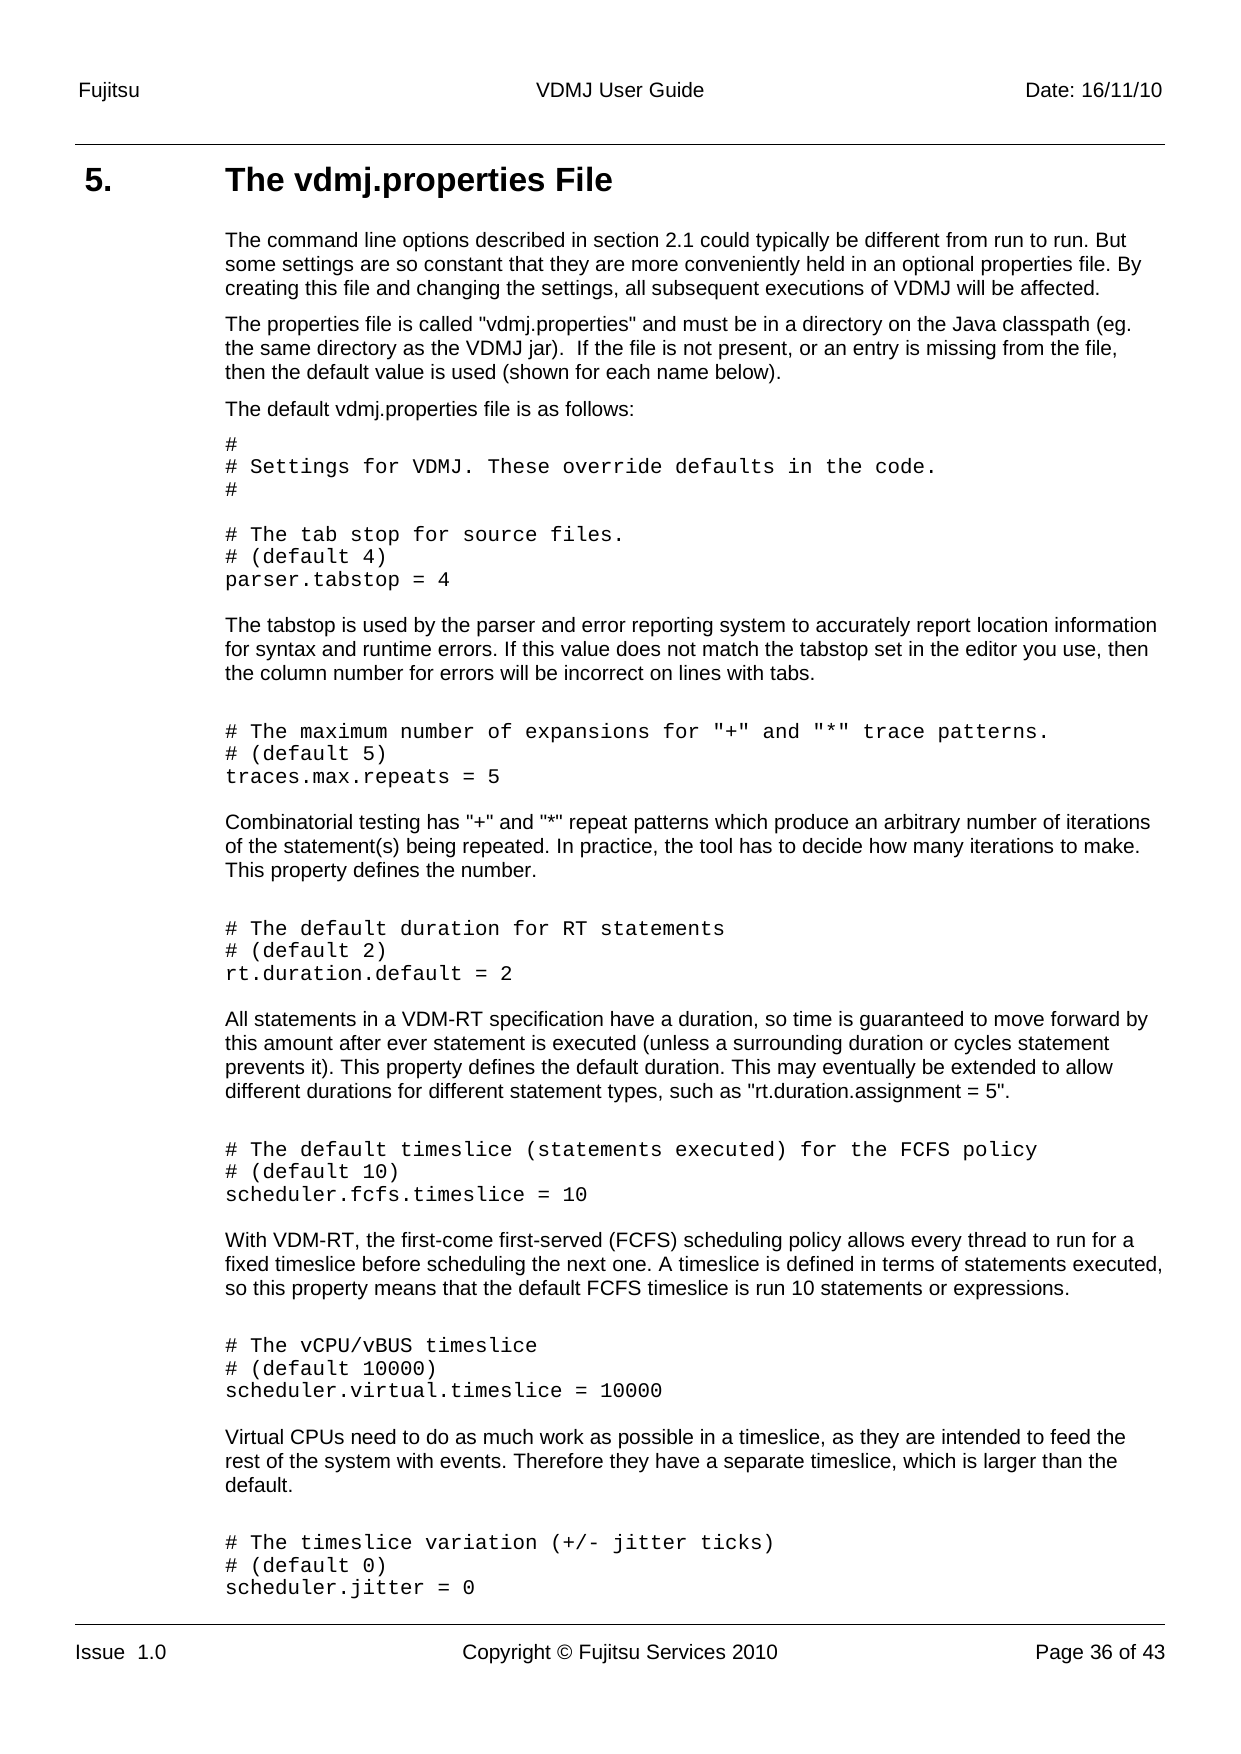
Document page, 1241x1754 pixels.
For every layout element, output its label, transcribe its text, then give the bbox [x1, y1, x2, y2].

text All statements in a VDM-RT specification have a duration, so time is guaranteed to move forward by this amount after ever statement is executed (unless a surrounding duration or cycles statement prevents it). This property defines the default duration. This may eventually be extended to allow different durations for different statement types, such as "rt.duration.assignment = 5". [225, 1007, 1165, 1103]
text # The default duration for RT statements [225, 917, 1165, 940]
text # The default timeslice (statements executed) for the FCFS policy [225, 1138, 1165, 1161]
text With VDM-RT, the first-come first-served (FCFS) scheduling policy allows every thread to run for a fixed timeslice before scheduling the next one. A timeslice is defined in terms of statements executed, so this property means that the default FCFS timeslice is run 10 statements or expressions. [225, 1228, 1165, 1300]
text # [225, 433, 1165, 456]
text # (default 2) [225, 940, 1165, 962]
text # The vCPU/vBUS timeslice [225, 1335, 1165, 1357]
text traces.max.repeats = 5 [225, 765, 1165, 788]
text The command line options described in section 2.1 could typically be different from run to run. But some settings are so constant that they are more conveniently held in an optional properties file. By creating this file and changing the settings, all subsequent executions of VDMJ will be affected. [225, 228, 1165, 300]
text # Settings for VDMJ. These override defaults in the code. [225, 456, 1165, 478]
text # (default 10000) [225, 1357, 1165, 1380]
subtitle The vdmj.properties File [75, 160, 1165, 198]
text Combinatorial testing has "+" and "*" repeat patterns which produce an arbitrary number of iterations of the statement(s) being repeated. In practice, the tool has to decide how many iterations to make. This property defines the number. [225, 810, 1165, 882]
text # (default 10) [225, 1161, 1165, 1183]
text Virtual CPUs need to do as much work as possible in a timeslice, as they are intended to feed the rest of the system with events. Therefore they have a separate timeslice, which is larger than the default. [225, 1425, 1165, 1497]
text rt.duration.default = 2 [225, 962, 1165, 985]
text scheduler.fcfs.timeslice = 10 [225, 1183, 1165, 1206]
text The tabstop is used by the parser and error reporting system to accurately report location information for syntax and runtime errors. If this value does not match the tabstop set in the editor you use, then the column number for errors will be incorrect on lines with tabs. [225, 613, 1165, 685]
text The properties file is called "vdmj.properties" and must be in a directory on the Java classpath (eg. the same directory as the VDMJ jar). If the file is not present, or an entry is missing from the file, then the default value is used (shown for each name below). [225, 313, 1165, 384]
text # (default 5) [225, 743, 1165, 765]
text scheduler.virtual.timeslice = 10000 [225, 1380, 1165, 1402]
text The default vdmj.properties file is as follows: [225, 397, 1165, 421]
text # (default 4) [225, 546, 1165, 568]
text # [225, 478, 1165, 501]
text # The timeslice variation (+/- jitter ticks) [225, 1532, 1165, 1554]
text # The maximum number of expansions for "+" and "*" trace patterns. [225, 720, 1165, 743]
text scheduler.jitter = 0 [225, 1577, 1165, 1599]
text # (default 0) [225, 1554, 1165, 1577]
text # The tab stop for source files. [225, 523, 1165, 546]
text parser.tabstop = 4 [225, 568, 1165, 591]
